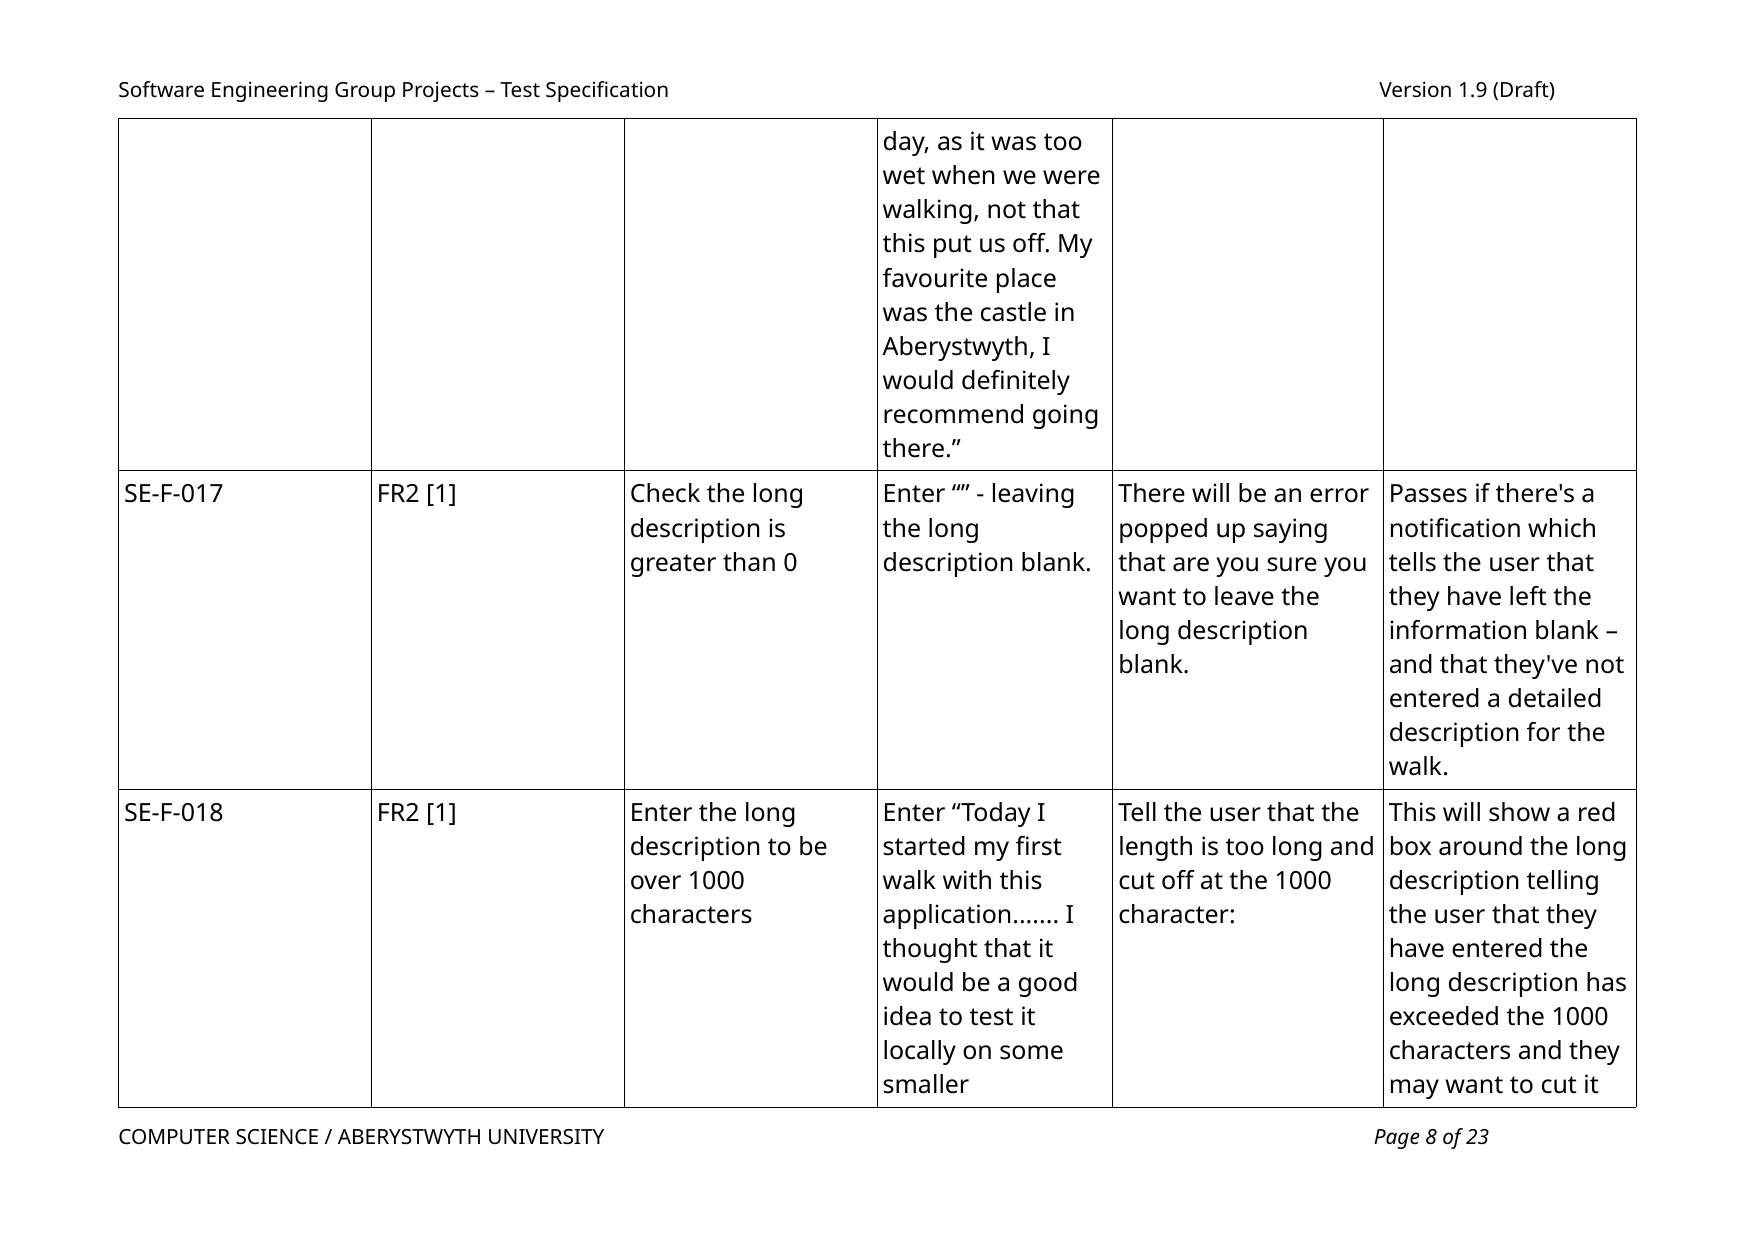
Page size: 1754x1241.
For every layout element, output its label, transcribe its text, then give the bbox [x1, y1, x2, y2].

table_cell Check the long description is greater than 0 [625, 471, 877, 788]
table_cell Enter “” - leaving the long description blank. [878, 471, 1112, 788]
table_cell This will show a red box around the long description telling the user that they have entered the long description has exceeded the 1000 characters and they may want to cut it [1384, 790, 1636, 1107]
table_cell [1384, 119, 1636, 470]
table_cell [119, 119, 371, 470]
table_cell SE-F-017 [119, 471, 371, 788]
table_cell SE-F-018 [119, 790, 371, 1107]
table_cell FR2 [1] [372, 471, 624, 788]
table_cell [1113, 119, 1383, 470]
table_cell Tell the user that the length is too long and cut off at the 1000 character: [1113, 790, 1383, 1107]
table_cell [625, 119, 877, 470]
table_cell Enter “Today I started my first walk with this application....... I thought that it would be a good idea to test it locally on some smaller [878, 790, 1112, 1107]
table_cell FR2 [1] [372, 790, 624, 1107]
table_cell [372, 119, 624, 470]
table_cell Enter the long description to be over 1000 characters [625, 790, 877, 1107]
table_cell There will be an error popped up saying that are you sure you want to leave the long description blank. [1113, 471, 1383, 788]
table_cell day, as it was too wet when we were walking, not that this put us off. My favourite place was the castle in Aberystwyth, I would definitely recommend going there.” [878, 119, 1112, 470]
table_cell Passes if there's a notification which tells the user that they have left the information blank – and that they've not entered a detailed description for the walk. [1384, 471, 1636, 788]
